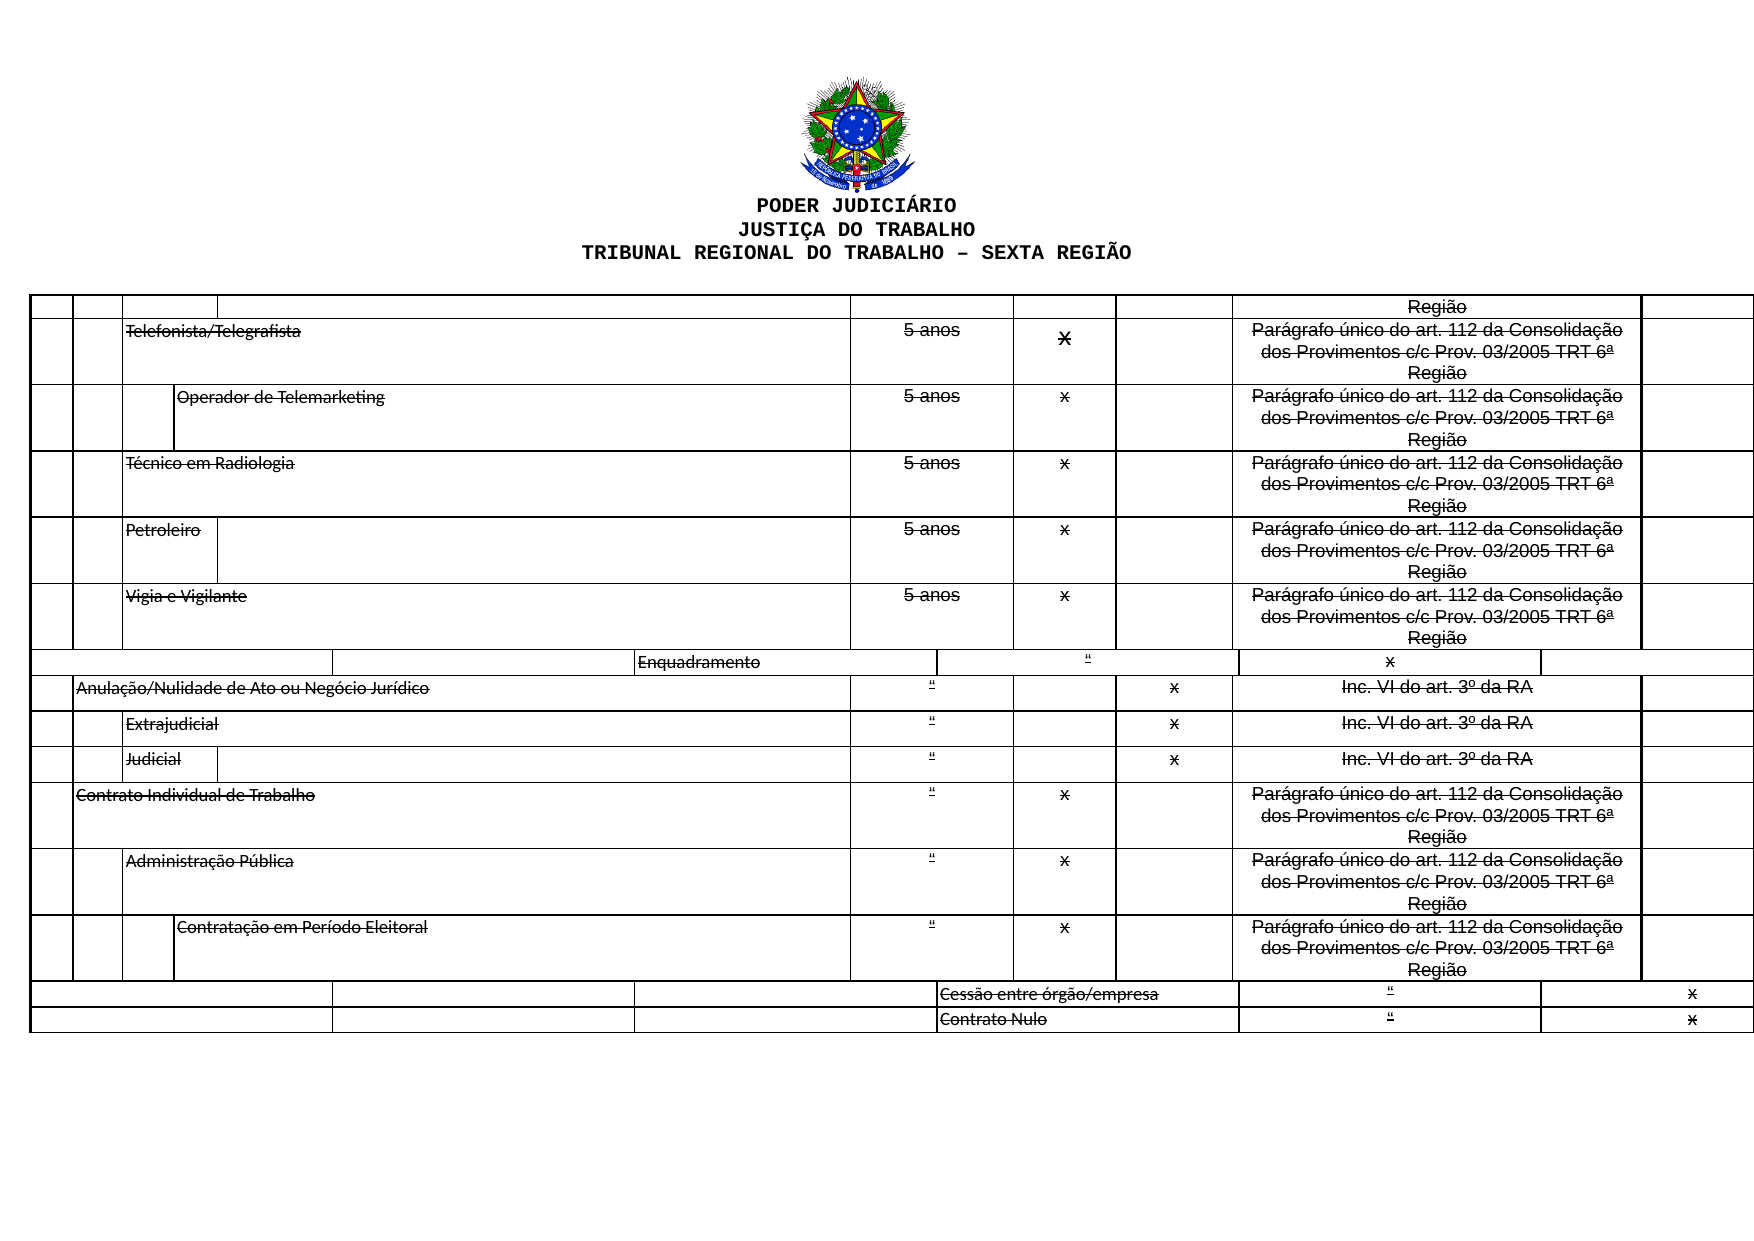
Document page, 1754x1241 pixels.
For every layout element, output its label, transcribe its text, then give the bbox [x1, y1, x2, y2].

table_cell Vigia e Vigilante [123, 584, 850, 649]
picture [794, 73, 918, 195]
table_cell 5 anos [851, 319, 1013, 384]
table_cell [32, 783, 72, 848]
table_cell [1643, 319, 1753, 384]
table_cell 5 anos [851, 584, 1013, 649]
table_cell [74, 518, 122, 582]
table_cell [1542, 650, 1753, 674]
table_cell [333, 982, 634, 1006]
table_cell [1014, 712, 1115, 746]
table_cell Enquadramento [635, 650, 936, 674]
table_cell “ [851, 712, 1013, 746]
table_cell [74, 452, 122, 516]
table_cell x [1014, 584, 1115, 649]
table_cell [32, 676, 72, 710]
table_cell Cessão entre órgão/empresa [938, 982, 1238, 1006]
table_cell x [1014, 452, 1115, 516]
table_cell Extrajudicial [123, 712, 850, 746]
table_cell Região [1233, 296, 1640, 317]
table_cell Parágrafo único do art. 112 da Consolidação dos Provimentos c/c Prov. 03/2005 TRT 6ª Região [1233, 518, 1640, 582]
table_cell [1117, 319, 1232, 384]
table_cell x [1117, 676, 1232, 710]
table_cell Operador de Telemarketing [175, 385, 850, 450]
table_cell x [1014, 385, 1115, 450]
table_cell [1643, 712, 1753, 746]
table_cell [218, 296, 850, 317]
table_cell [1117, 518, 1232, 582]
table_cell [1643, 518, 1753, 582]
table_cell Contratação em Período Eleitoral [175, 916, 850, 980]
table_cell [1643, 676, 1753, 710]
table_cell x [1014, 916, 1115, 980]
table_cell [123, 916, 173, 980]
table_cell [123, 385, 173, 450]
table_cell Parágrafo único do art. 112 da Consolidação dos Provimentos c/c Prov. 03/2005 TRT 6ª Região [1233, 319, 1640, 384]
table_cell [74, 712, 122, 746]
table_cell [74, 916, 122, 980]
table_cell 5 anos [851, 385, 1013, 450]
table_cell [74, 296, 122, 317]
table_cell [1014, 747, 1115, 781]
table_cell [1643, 849, 1753, 914]
table_cell [32, 584, 72, 649]
table_cell 5 anos [851, 518, 1013, 582]
table_cell Parágrafo único do art. 112 da Consolidação dos Provimentos c/c Prov. 03/2005 TRT 6ª Região [1233, 584, 1640, 649]
table_cell x [1117, 747, 1232, 781]
table_cell [1117, 916, 1232, 980]
table_cell 5 anos [851, 452, 1013, 516]
table_cell Contrato Individual de Trabalho [74, 783, 850, 848]
table_cell x [1542, 1008, 1753, 1032]
table_cell [851, 296, 1013, 317]
table_cell Administração Pública [123, 849, 850, 914]
table_cell x [1240, 650, 1540, 674]
table_cell Petroleiro [123, 518, 217, 582]
table_cell “ [1240, 1008, 1540, 1032]
table_cell “ [851, 849, 1013, 914]
table_cell Inc. VI do art. 3º da RA [1233, 747, 1640, 781]
table_cell [1117, 452, 1232, 516]
table_cell “ [938, 650, 1238, 674]
table_cell Parágrafo único do art. 112 da Consolidação dos Provimentos c/c Prov. 03/2005 TRT 6ª Região [1233, 849, 1640, 914]
table_cell [32, 1008, 332, 1032]
table_cell Anulação/Nulidade de Ato ou Negócio Jurídico [74, 676, 850, 710]
table_cell x [1542, 982, 1753, 1006]
table_cell Inc. VI do art. 3º da RA [1233, 712, 1640, 746]
table_cell [1014, 296, 1115, 317]
table_cell [635, 982, 936, 1006]
table_cell [1643, 783, 1753, 848]
table_cell [1643, 452, 1753, 516]
table_cell “ [851, 747, 1013, 781]
table_cell [333, 1008, 634, 1032]
table_cell [74, 319, 122, 384]
table_cell [1643, 747, 1753, 781]
table_cell “ [851, 676, 1013, 710]
table_cell Inc. VI do art. 3º da RA [1233, 676, 1640, 710]
table_cell x [1014, 319, 1115, 384]
table_cell [32, 452, 72, 516]
table_cell [32, 650, 332, 674]
table_cell [32, 296, 72, 317]
table_cell Parágrafo único do art. 112 da Consolidação dos Provimentos c/c Prov. 03/2005 TRT 6ª Região [1233, 385, 1640, 450]
table_cell [1117, 849, 1232, 914]
table_cell [32, 518, 72, 582]
table_cell [32, 747, 72, 781]
table_cell [1117, 385, 1232, 450]
table_cell Parágrafo único do art. 112 da Consolidação dos Provimentos c/c Prov. 03/2005 TRT 6ª Região [1233, 783, 1640, 848]
table_cell [635, 1008, 936, 1032]
table_cell Técnico em Radiologia [123, 452, 850, 516]
table_cell Parágrafo único do art. 112 da Consolidação dos Provimentos c/c Prov. 03/2005 TRT 6ª Região [1233, 452, 1640, 516]
table_cell [74, 849, 122, 914]
table_cell “ [851, 783, 1013, 848]
table_cell [32, 712, 72, 746]
table_cell [333, 650, 634, 674]
table_cell [1117, 783, 1232, 848]
table_cell [218, 518, 850, 582]
table_cell Parágrafo único do art. 112 da Consolidação dos Provimentos c/c Prov. 03/2005 TRT 6ª Região [1233, 916, 1640, 980]
table_cell [1643, 296, 1753, 317]
table_cell [32, 319, 72, 384]
table_cell [1643, 385, 1753, 450]
table_cell [32, 982, 332, 1006]
table_cell x [1014, 518, 1115, 582]
table_cell [74, 584, 122, 649]
table_cell [1014, 676, 1115, 710]
table_cell Judicial [123, 747, 217, 781]
table_cell [1117, 296, 1232, 317]
table_cell x [1014, 849, 1115, 914]
table_cell “ [1240, 982, 1540, 1006]
table_cell x [1014, 783, 1115, 848]
table_cell [32, 849, 72, 914]
table_cell [74, 385, 122, 450]
table_cell [1643, 916, 1753, 980]
table_cell [218, 747, 850, 781]
table_cell [1117, 584, 1232, 649]
table_cell [32, 916, 72, 980]
table_cell Telefonista/Telegrafista [123, 319, 850, 384]
table_cell Contrato Nulo [938, 1008, 1238, 1032]
table_cell [74, 747, 122, 781]
table_cell [32, 385, 72, 450]
table_cell [123, 296, 217, 317]
table_cell x [1117, 712, 1232, 746]
table_cell [1643, 584, 1753, 649]
table_cell “ [851, 916, 1013, 980]
